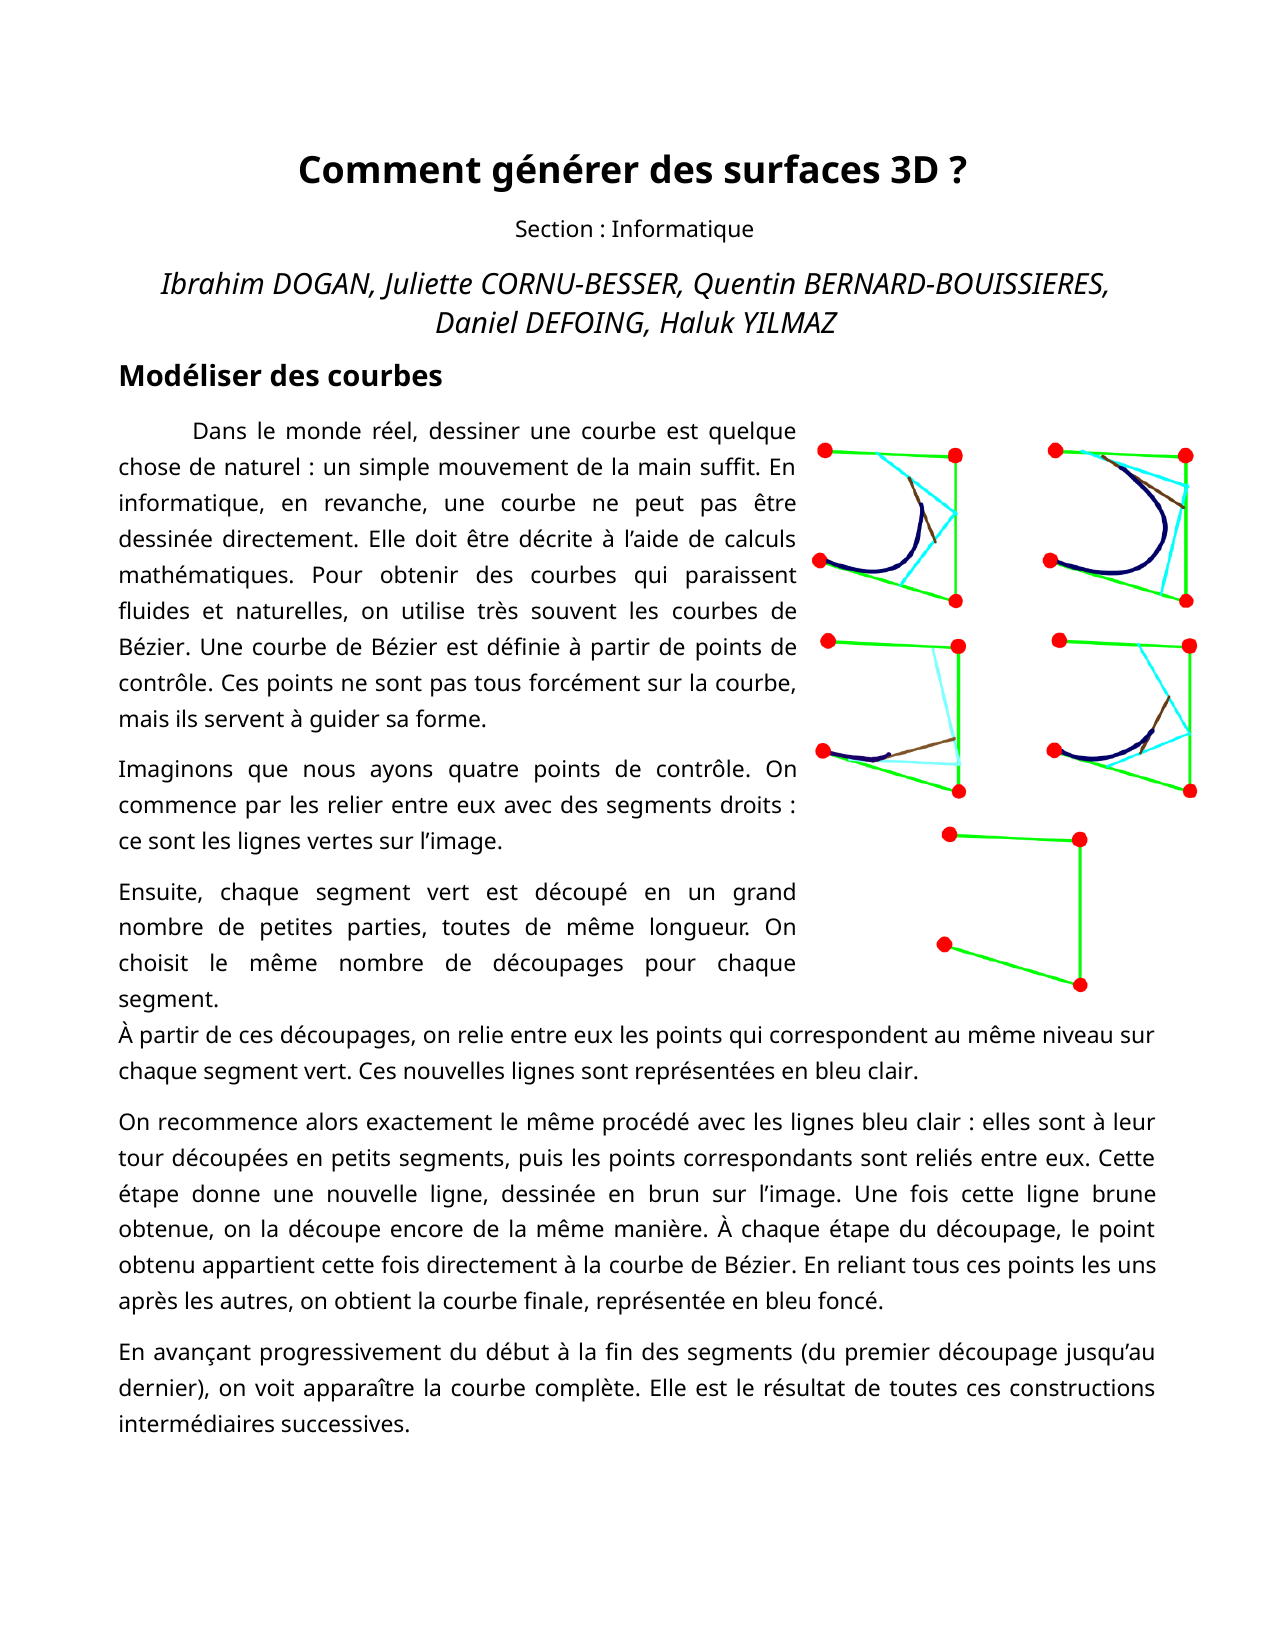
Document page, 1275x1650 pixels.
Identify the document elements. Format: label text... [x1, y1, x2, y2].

text Imaginons que nous ayons quatre points de contrôle. On commence par les relier entre eux avec des segments droits : ce sont les lignes vertes sur l’image. [118, 753, 797, 856]
text Dans le monde réel, dessiner une courbe est quelque chose de naturel : un simple mouvement de la main suffit. En informatique, en revanche, une courbe ne peut pas être dessinée directement. Elle doit être décrite à l’aide de calculs mathématiques. Pour obtenir des courbes qui paraissent fluides et naturelles, on utilise très souvent les courbes de Bézier. Une courbe de Bézier est définie à partir de points de contrôle. Ces points ne sont pas tous forcément sur la courbe, mais ils servent à guider sa forme. [118, 415, 1157, 734]
text On recommence alors exactement le même procédé avec les lignes bleu clair : elles sont à leur tour découpées en petits segments, puis les points correspondants sont reliés entre eux. Cette étape donne une nouvelle ligne, dessinée en brun sur l’image. Une fois cette ligne brune obtenue, on la découpe encore de la même manière. À chaque étape du découpage, le point obtenu appartient cette fois directement à la courbe de Bézier. En reliant tous ces points les uns après les autres, on obtient la courbe finale, représentée en bleu foncé. [118, 1106, 1157, 1317]
subtitle Section : Informatique [118, 213, 1157, 244]
picture [797, 420, 1223, 996]
subtitle Ibrahim DOGAN, Juliette CORNU-BESSER, Quentin BERNARD-BOUISSIERES, Daniel DEFOING, Haluk YILMAZ [118, 263, 1157, 342]
title Comment générer des surfaces 3D ? [118, 143, 1157, 194]
text En avançant progressivement du début à la fin des segments (du premier découpage jusqu’au dernier), on voit apparaître la courbe complète. Elle est le résultat de toutes ces constructions intermédiaires successives. [118, 1336, 1157, 1439]
text Ensuite, chaque segment vert est découpé en un grand nombre de petites parties, toutes de même longueur. On choisit le même nombre de découpages pour chaque segment. À partir de ces découpages, on relie entre eux les points qui correspondent au même niveau sur chaque segment vert. Ces nouvelles lignes sont représentées en bleu clair. [118, 875, 1157, 1086]
text Modéliser des courbes [118, 355, 1157, 394]
